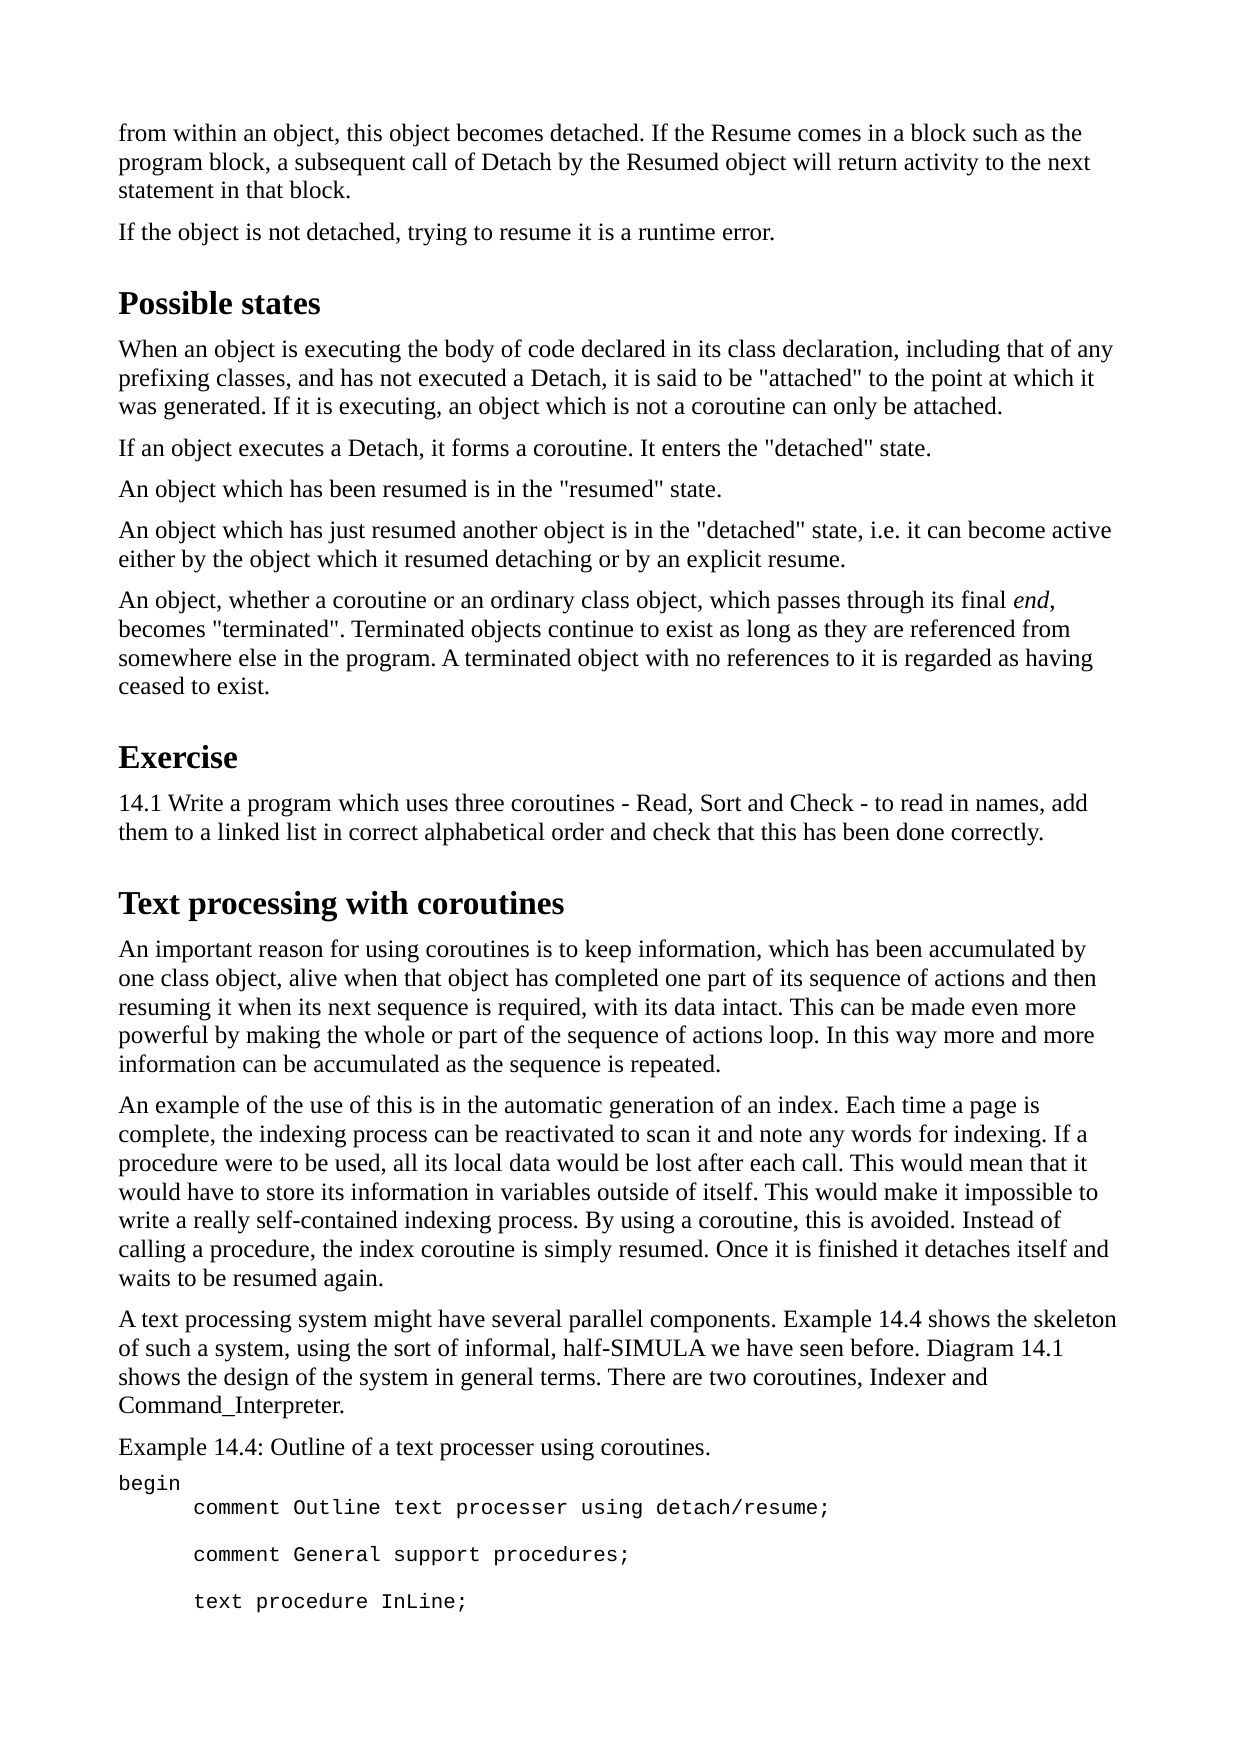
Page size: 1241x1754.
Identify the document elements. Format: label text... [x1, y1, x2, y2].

text from within an object, this object becomes detached. If the Resume comes in a block such as the program block, a subsequent call of Detach by the Resumed object will return activity to the next statement in that block. [118, 118, 1122, 204]
text begin [118, 1473, 1122, 1497]
subtitle Exercise [118, 738, 1122, 776]
text If the object is not detached, trying to resume it is a runtime error. [118, 217, 1122, 246]
text An object which has been resumed is in the "resumed" state. [118, 474, 1122, 503]
text text procedure InLine; [118, 1591, 1122, 1615]
text When an object is executing the body of code declared in its class declaration, including that of any prefixing classes, and has not executed a Detach, it is said to be "attached" to the point at which it was generated. If it is executing, an object which is not a coroutine can only be attached. [118, 334, 1122, 420]
text An object which has just resumed another object is in the "detached" state, i.e. it can become active either by the object which it resumed detaching or by an explicit resume. [118, 515, 1122, 573]
text A text processing system might have several parallel components. Example 14.4 shows the skeleton of such a system, using the sort of informal, half-SIMULA we have seen before. Diagram 14.1 shows the design of the system in general terms. There are two coroutines, Indexer and Command_Interpreter. [118, 1304, 1122, 1419]
text An example of the use of this is in the automatic generation of an index. Each time a page is complete, the indexing process can be reactivated to scan it and note any words for indexing. If a procedure were to be used, all its local data would be lost after each call. This would mean that it would have to store its information in variables outside of itself. This would make it impossible to write a really self-contained indexing process. By using a coroutine, this is avoided. Instead of calling a procedure, the index coroutine is simply resumed. Once it is finished it detaches itself and waits to be resumed again. [118, 1091, 1122, 1292]
subtitle Text processing with coroutines [118, 883, 1122, 922]
text Example 14.4: Outline of a text processer using coroutines. [118, 1432, 1122, 1461]
text If an object executes a Detach, it forms a coroutine. It enters the "detached" state. [118, 433, 1122, 461]
text comment General support procedures; [118, 1544, 1122, 1568]
text comment Outline text processer using detach/resume; [118, 1497, 1122, 1520]
text 14.1 Write a program which uses three coroutines - Read, Sort and Check - to read in names, add them to a linked list in correct alphabetical order and check that this has been done correctly. [118, 788, 1122, 846]
text An object, whether a coroutine or an ordinary class object, which passes through its final end, becomes "terminated". Terminated objects continue to exist as long as they are referenced from somewhere else in the program. A terminated object with no references to it is regarded as having ceased to exist. [118, 585, 1122, 700]
subtitle Possible states [118, 283, 1122, 321]
text An important reason for using coroutines is to keep information, which has been accumulated by one class object, alive when that object has completed one part of its sequence of actions and then resuming it when its next sequence is required, with its data intact. This can be made even more powerful by making the whole or part of the sequence of actions loop. In this way more and more information can be accumulated as the sequence is repeated. [118, 934, 1122, 1078]
